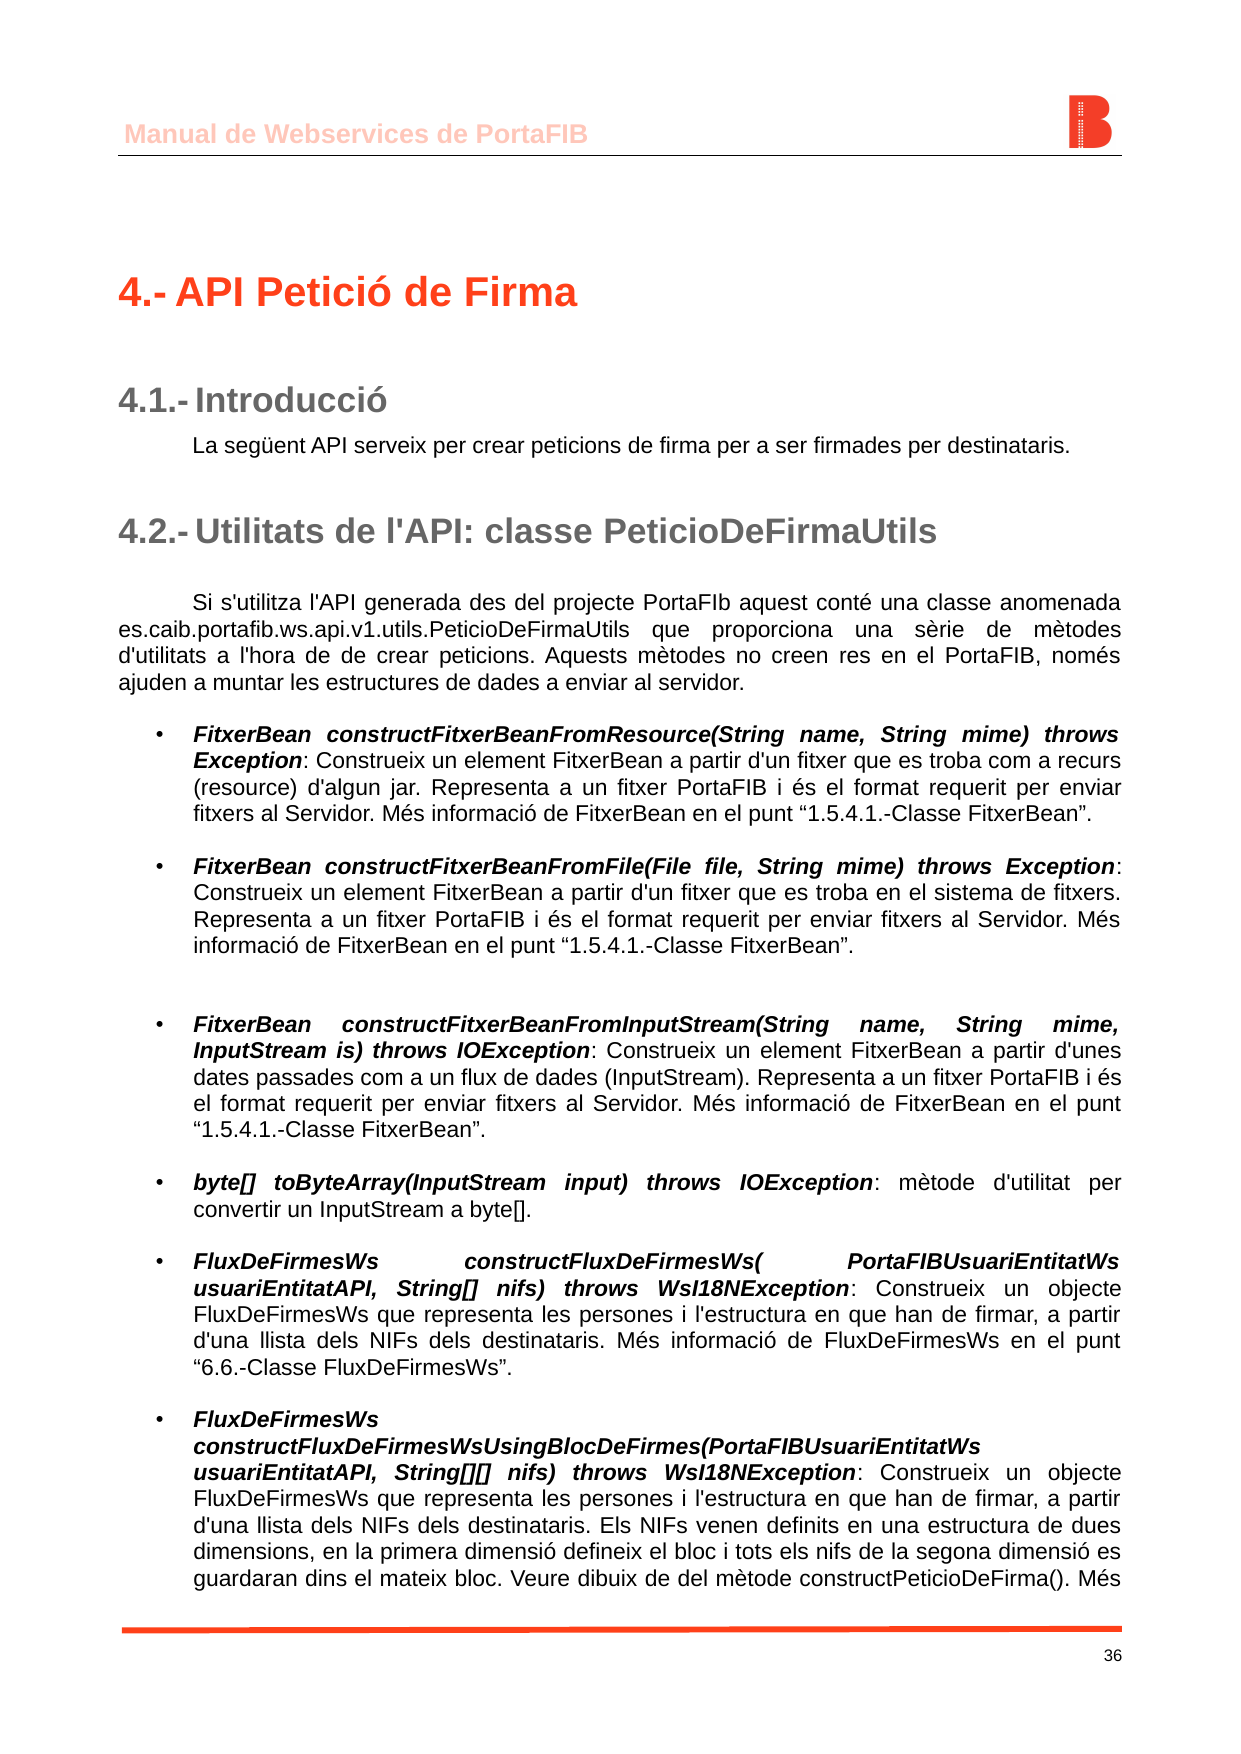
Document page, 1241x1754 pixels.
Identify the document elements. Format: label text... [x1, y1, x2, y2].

subtitle API Petició de Firma [118, 267, 1122, 315]
picture [1063, 94, 1117, 150]
text La següent API serveix per crear peticions de firma per a ser firmades per destinataris. [118, 432, 1122, 458]
list FluxDeFirmesWs constructFluxDeFirmesWsUsingBlocDeFirmes(PortaFIBUsuariEntitatWs usuariEntitatAPI, String[][] nifs) throws WsI18NException: Construeix un objecte FluxDeFirmesWs que representa les persones i l'estructura en que han de firmar, a partir d'una llista dels NIFs dels destinataris. Els NIFs venen definits en una estructura de dues dimensions, en la primera dimensió defineix el bloc i tots els nifs de la segona dimensió es guardaran dins el mateix bloc. Veure dibuix de del mètode constructPeticioDeFirma(). Més [156, 1406, 1122, 1591]
list FitxerBean constructFitxerBeanFromResource(String name, String mime) throws Exception: Construeix un element FitxerBean a partir d'un fitxer que es troba com a recurs (resource) d'algun jar. Representa a un fitxer PortaFIB i és el format requerit per enviar fitxers al Servidor. Més informació de FitxerBean en el punt “1.5.4.1.-Classe FitxerBean”. [156, 721, 1122, 827]
subtitle Introducció [118, 379, 1122, 419]
list FitxerBean constructFitxerBeanFromFile(File file, String mime) throws Exception: Construeix un element FitxerBean a partir d'un fitxer que es troba en el sistema de fitxers. Representa a un fitxer PortaFIB i és el format requerit per enviar fitxers al Servidor. Més informació de FitxerBean en el punt “1.5.4.1.-Classe FitxerBean”. [156, 853, 1122, 958]
list FitxerBean constructFitxerBeanFromInputStream(String name, String mime, InputStream is) throws IOException: Construeix un element FitxerBean a partir d'unes dates passades com a un flux de dades (InputStream). Representa a un fitxer PortaFIB i és el format requerit per enviar fitxers al Servidor. Més informació de FitxerBean en el punt “1.5.4.1.-Classe FitxerBean”. [156, 1011, 1122, 1143]
text Si s'utilitza l'API generada des del projecte PortaFIb aquest conté una classe anomenada es.caib.portafib.ws.api.v1.utils.PeticioDeFirmaUtils que proporciona una sèrie de mètodes d'utilitats a l'hora de de crear peticions. Aquests mètodes no creen res en el PortaFIB, només ajuden a muntar les estructures de dades a enviar al servidor. [118, 589, 1122, 695]
list byte[] toByteArray(InputStream input) throws IOException: mètode d'utilitat per convertir un InputStream a byte[]. [156, 1169, 1122, 1222]
subtitle Utilitats de l'API: classe PeticioDeFirmaUtils [118, 510, 1122, 551]
list FluxDeFirmesWs constructFluxDeFirmesWs( PortaFIBUsuariEntitatWs usuariEntitatAPI, String[] nifs) throws WsI18NException: Construeix un objecte FluxDeFirmesWs que representa les persones i l'estructura en que han de firmar, a partir d'una llista dels NIFs dels destinataris. Més informació de FluxDeFirmesWs en el punt “6.6.-Classe FluxDeFirmesWs”. [156, 1248, 1122, 1380]
